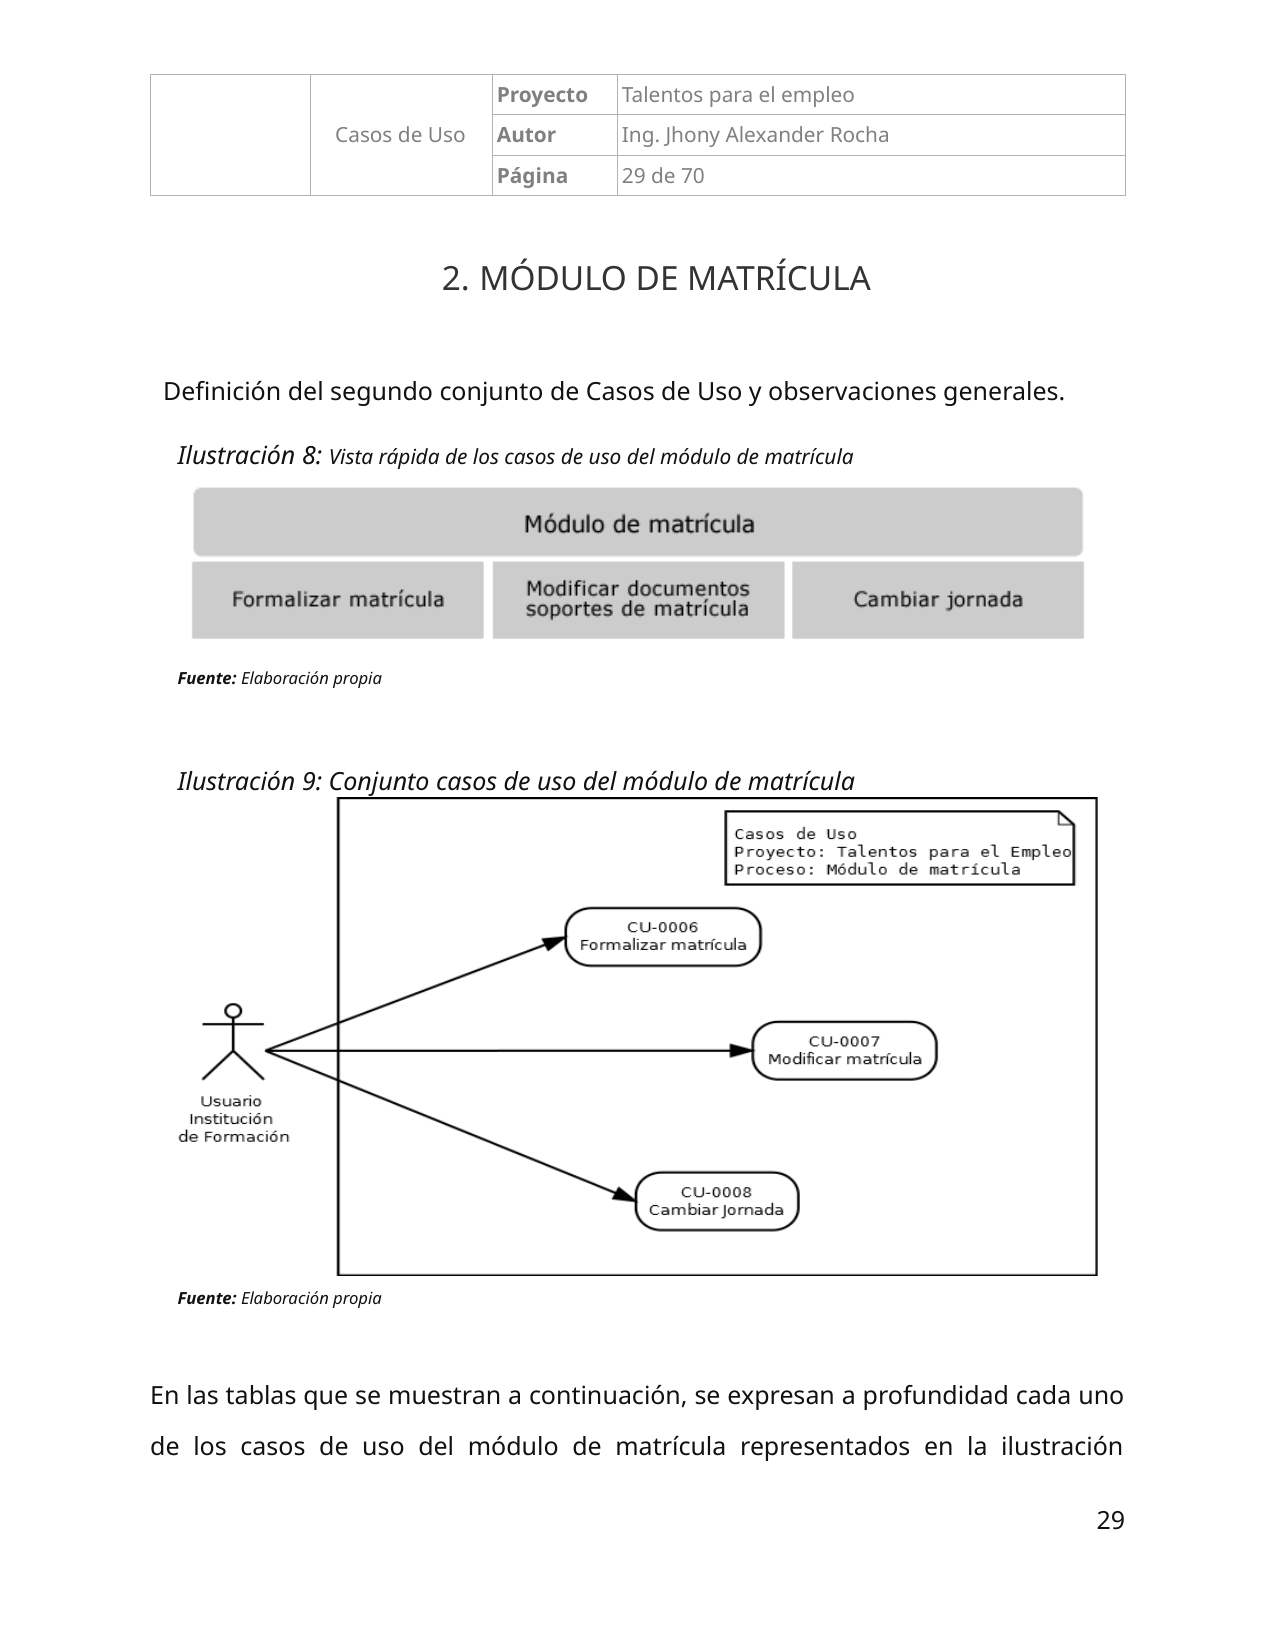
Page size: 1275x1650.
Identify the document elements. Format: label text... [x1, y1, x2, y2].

text Fuente: Elaboración propia [177, 656, 1098, 689]
picture [177, 471, 1098, 656]
text Ilustración 8: Vista rápida de los casos de uso del módulo de matrícula [177, 437, 1098, 471]
text Ilustración 9: Conjunto casos de uso del módulo de matrícula [177, 763, 1098, 797]
subtitle Módulo de Matrícula [187, 255, 1125, 300]
text Fuente: Elaboración propia [177, 1276, 1098, 1309]
text Definición del segundo conjunto de Casos de Uso y observaciones generales. [150, 374, 1125, 408]
picture [177, 797, 1098, 1276]
text En las tablas que se muestran a continuación, se expresan a profundidad cada uno de los casos de uso del módulo de matrícula representados en la ilustración [150, 1377, 1125, 1463]
